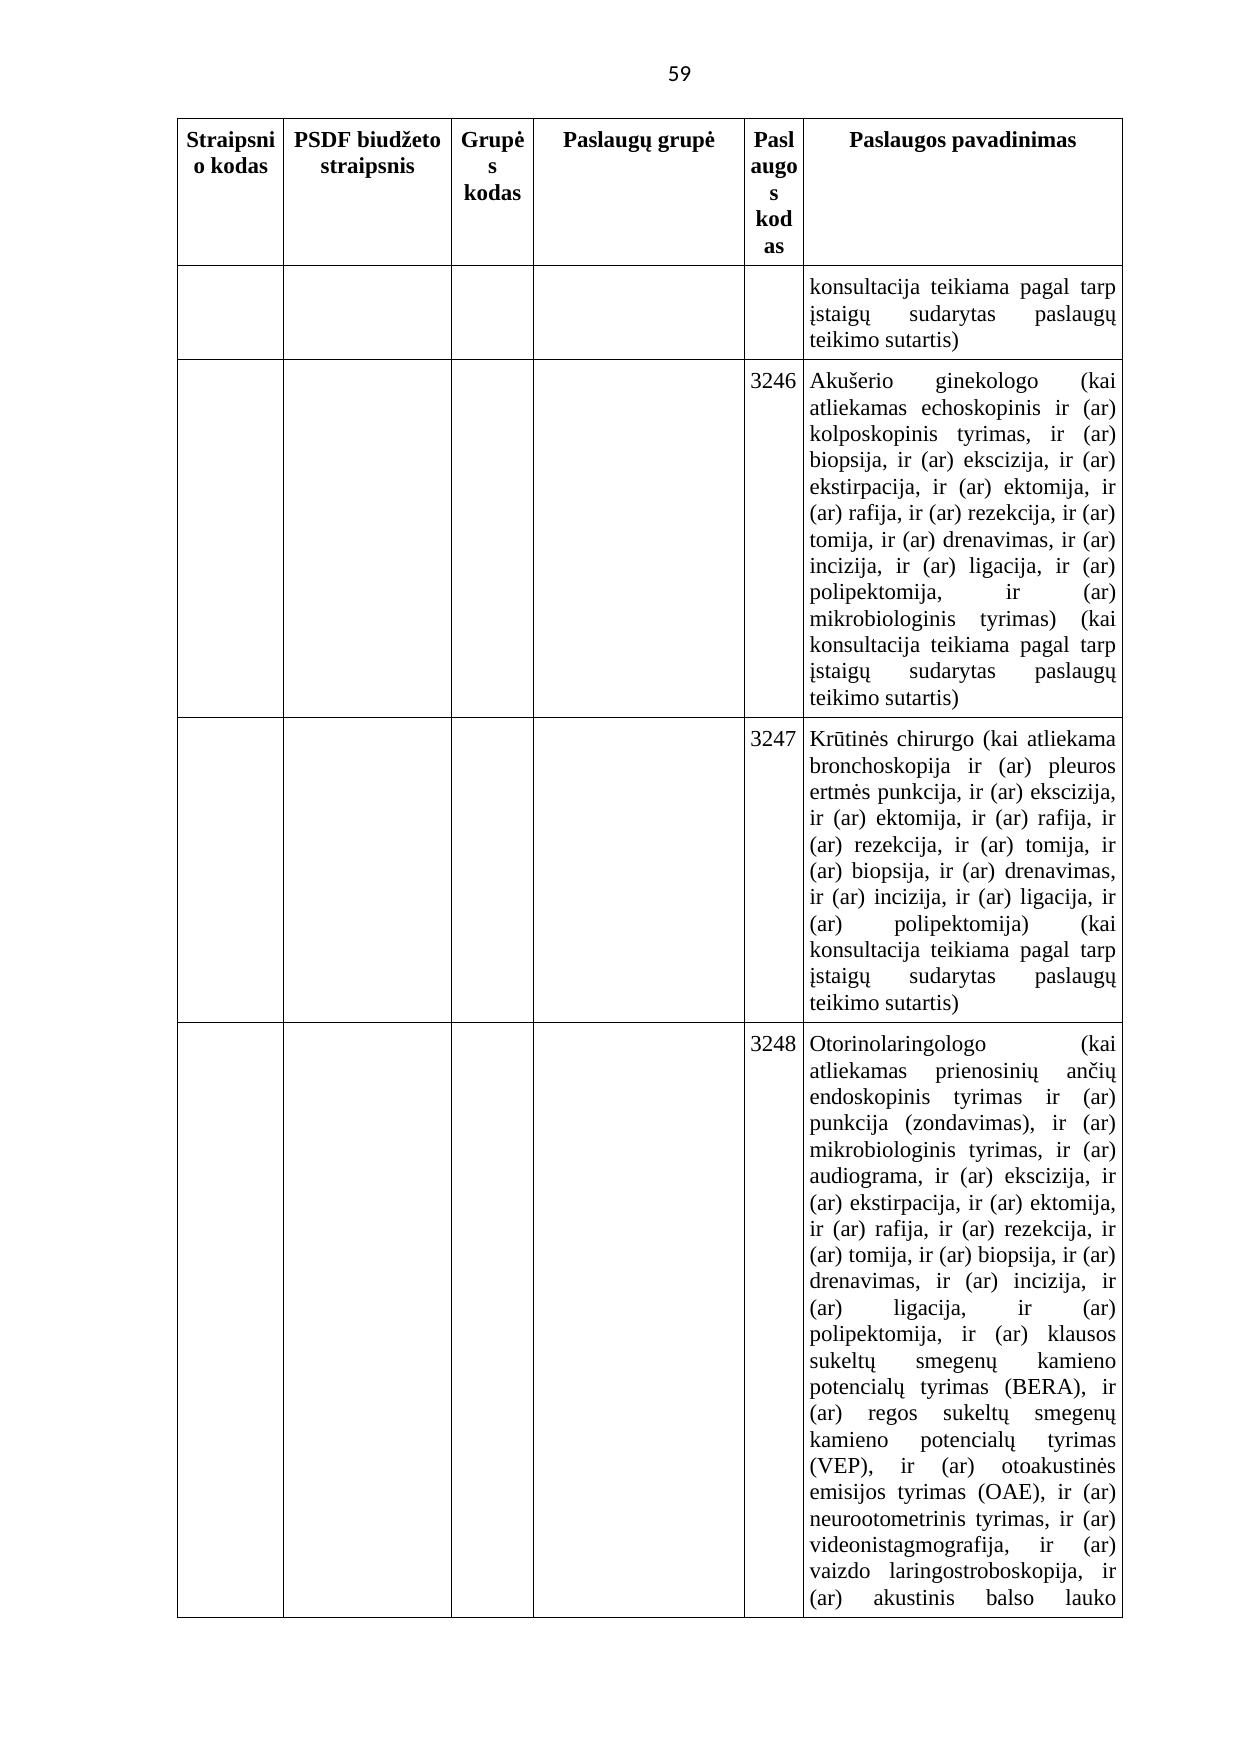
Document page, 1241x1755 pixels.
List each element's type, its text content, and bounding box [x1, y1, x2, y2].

table_cell [284, 360, 451, 717]
table_header Straipsnio kodas [178, 119, 283, 265]
table_cell [452, 266, 533, 359]
table_cell 3246 [745, 360, 803, 717]
table_cell [284, 1023, 451, 1617]
table_cell 3248 [745, 1023, 803, 1617]
table_header PSDF biudžeto straipsnis [284, 119, 451, 265]
table_header Paslaugų grupė [534, 119, 744, 265]
table_cell [534, 1023, 744, 1617]
table_cell 3247 [745, 718, 803, 1022]
table_cell [534, 360, 744, 717]
table_cell [745, 266, 803, 359]
table_cell [284, 266, 451, 359]
table_cell [452, 360, 533, 717]
table_header Grupės kodas [452, 119, 533, 265]
table_cell [178, 1023, 283, 1617]
table_cell Krūtinės chirurgo (kai atliekama bronchoskopija ir (ar) pleuros ertmės punkcija, ir (ar) ekscizija, ir (ar) ektomija, ir (ar) rafija, ir (ar) rezekcija, ir (ar) tomija, ir (ar) biopsija, ir (ar) drenavimas, ir (ar) incizija, ir (ar) ligacija, ir (ar) polipektomija) (kai konsultacija teikiama pagal tarp įstaigų sudarytas paslaugų teikimo sutartis) [804, 718, 1122, 1022]
table_cell konsultacija teikiama pagal tarp įstaigų sudarytas paslaugų teikimo sutartis) [804, 266, 1122, 359]
table_cell Akušerio ginekologo (kai atliekamas echoskopinis ir (ar) kolposkopinis tyrimas, ir (ar) biopsija, ir (ar) ekscizija, ir (ar) ekstirpacija, ir (ar) ektomija, ir (ar) rafija, ir (ar) rezekcija, ir (ar) tomija, ir (ar) drenavimas, ir (ar) incizija, ir (ar) ligacija, ir (ar) polipektomija, ir (ar) mikrobiologinis tyrimas) (kai konsultacija teikiama pagal tarp įstaigų sudarytas paslaugų teikimo sutartis) [804, 360, 1122, 717]
table_cell [178, 360, 283, 717]
table_cell [534, 266, 744, 359]
table_cell [284, 718, 451, 1022]
table_cell [178, 718, 283, 1022]
table_cell [452, 718, 533, 1022]
table_header Paslaugos kodas [745, 119, 803, 265]
table_cell [452, 1023, 533, 1617]
table_cell [178, 266, 283, 359]
table_header Paslaugos pavadinimas [804, 119, 1122, 265]
table_cell Otorinolaringologo (kai atliekamas prienosinių ančių endoskopinis tyrimas ir (ar) punkcija (zondavimas), ir (ar) mikrobiologinis tyrimas, ir (ar) audiograma, ir (ar) ekscizija, ir (ar) ekstirpacija, ir (ar) ektomija, ir (ar) rafija, ir (ar) rezekcija, ir (ar) tomija, ir (ar) biopsija, ir (ar) drenavimas, ir (ar) incizija, ir (ar) ligacija, ir (ar) polipektomija, ir (ar) klausos sukeltų smegenų kamieno potencialų tyrimas (BERA), ir (ar) regos sukeltų smegenų kamieno potencialų tyrimas (VEP), ir (ar) otoakustinės emisijos tyrimas (OAE), ir (ar) neurootometrinis tyrimas, ir (ar) videonistagmografija, ir (ar) vaizdo laringostroboskopija, ir (ar) akustinis balso lauko [804, 1023, 1122, 1617]
table_cell [534, 718, 744, 1022]
